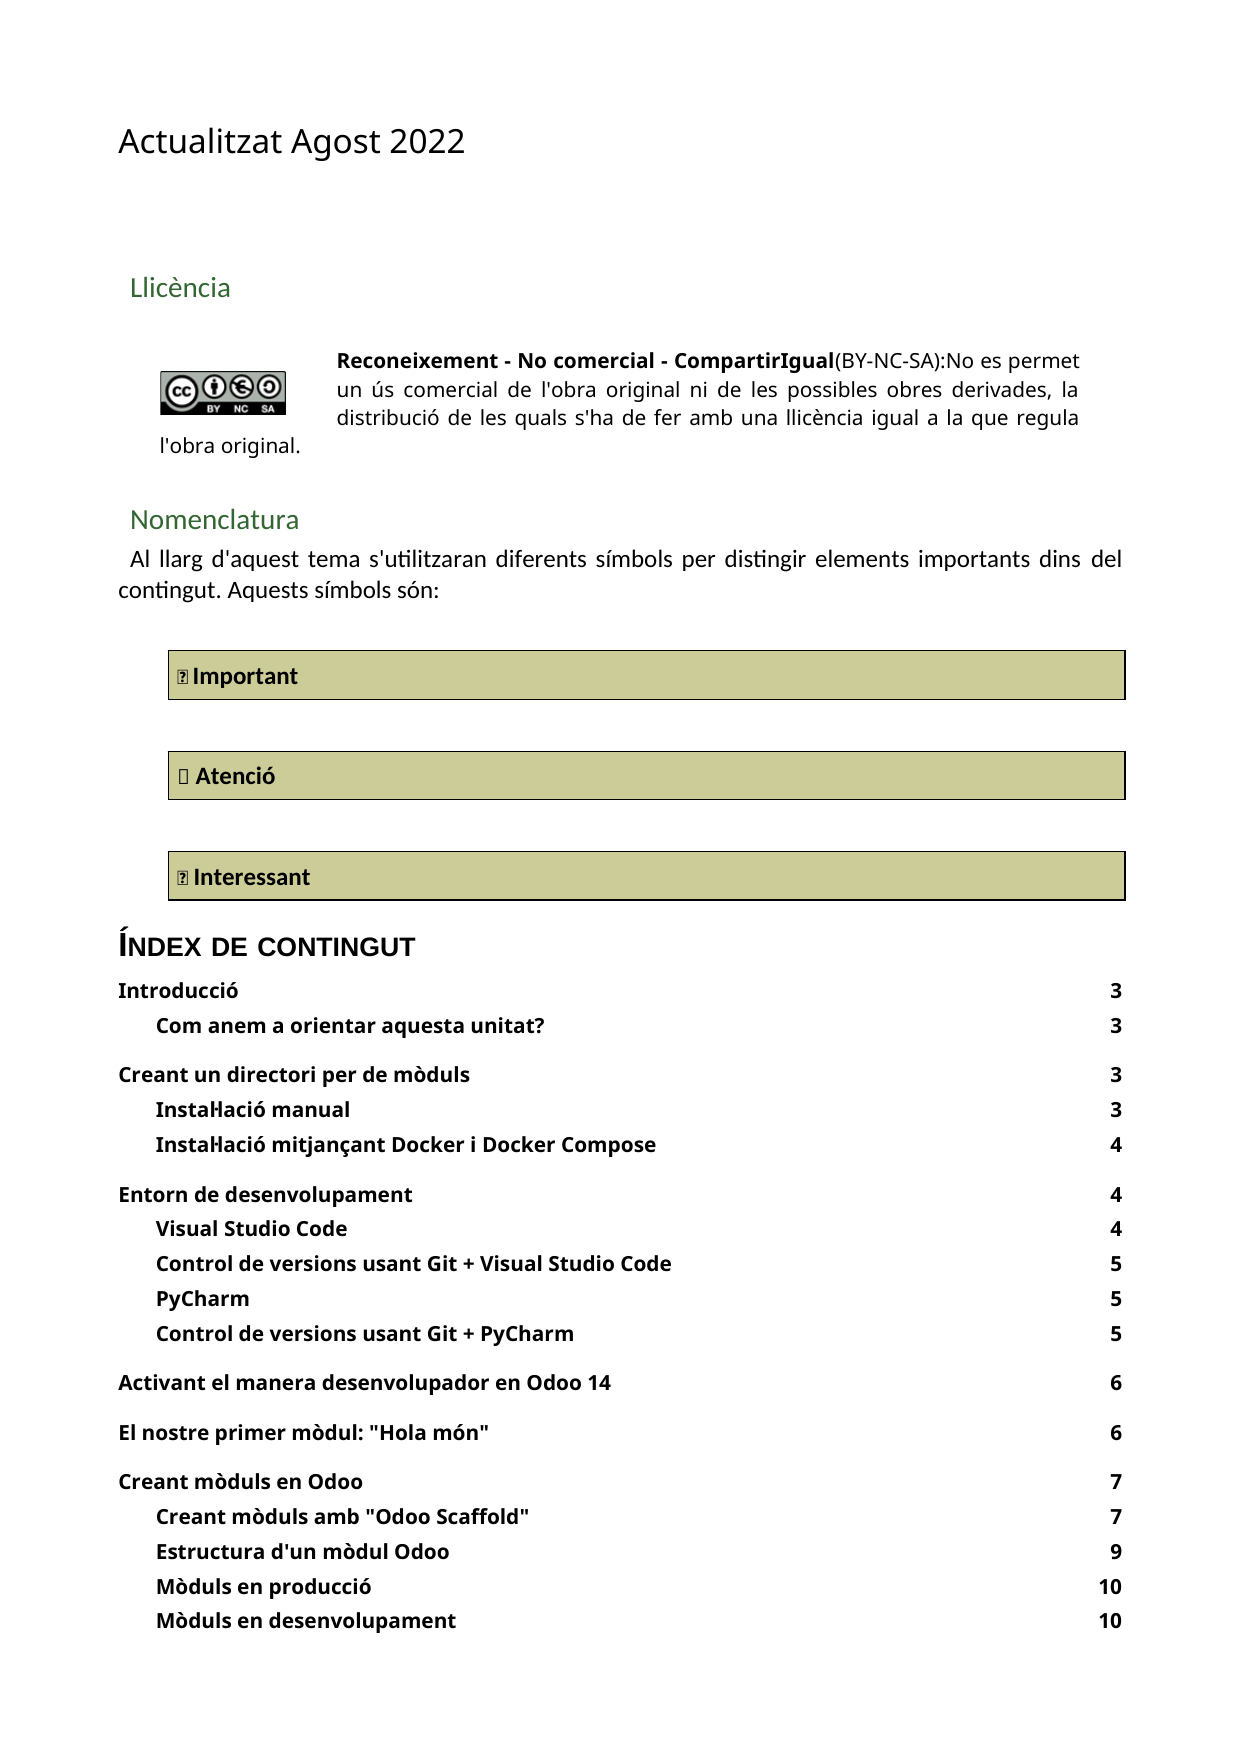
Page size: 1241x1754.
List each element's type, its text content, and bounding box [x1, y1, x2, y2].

text Instal·lació mitjançant Docker i Docker Compose 4 [156, 1130, 1122, 1159]
text El nostre primer mòdul: "Hola món" 6 [118, 1418, 1122, 1446]
text Reconeixement - No comercial - CompartirIgual(BY-NC-SA):No es permet un ús comercial de l'obra original ni de les possibles obres derivades, la distribució de les quals s'ha de fer amb una llicència igual a la que regula l'obra original. [159, 346, 1080, 460]
text Creant mòduls en Odoo 7 [118, 1467, 1122, 1496]
text Nomenclatura [118, 501, 1122, 537]
text Instal·lació manual 3 [156, 1096, 1122, 1124]
text ❕ Atenció [169, 752, 1124, 799]
picture [160, 371, 286, 415]
text Mòduls en desenvolupament 10 [156, 1607, 1122, 1635]
text Introducció 3 [118, 976, 1122, 1005]
text Estructura d'un mòdul Odoo 9 [156, 1537, 1122, 1565]
text Llicència [118, 269, 1122, 305]
text 📖 Important [169, 651, 1124, 699]
text Control de versions usant Git + PyCharm 5 [156, 1319, 1122, 1348]
text Actualitzat Agost 2022 [118, 118, 1122, 163]
text Activant el manera desenvolupador en Odoo 14 6 [118, 1368, 1122, 1397]
text Creant mòduls amb "Odoo Scaffold" 7 [156, 1502, 1122, 1530]
text PyCharm 5 [156, 1284, 1122, 1313]
text Control de versions usant Git + Visual Studio Code 5 [156, 1249, 1122, 1278]
text Índex de contingut [118, 926, 1122, 964]
text Entorn de desenvolupament 4 [118, 1180, 1122, 1208]
text Al llarg d'aquest tema s'utilitzaran diferents símbols per distingir elements importants dins del contingut. Aquests símbols són: [118, 543, 1122, 604]
text Mòduls en producció 10 [156, 1572, 1122, 1600]
text Com anem a orientar aquesta unitat? 3 [156, 1011, 1122, 1040]
text 💬 Interessant [169, 852, 1124, 899]
text Creant un directori per de mòduls 3 [118, 1061, 1122, 1089]
text Visual Studio Code 4 [156, 1214, 1122, 1243]
